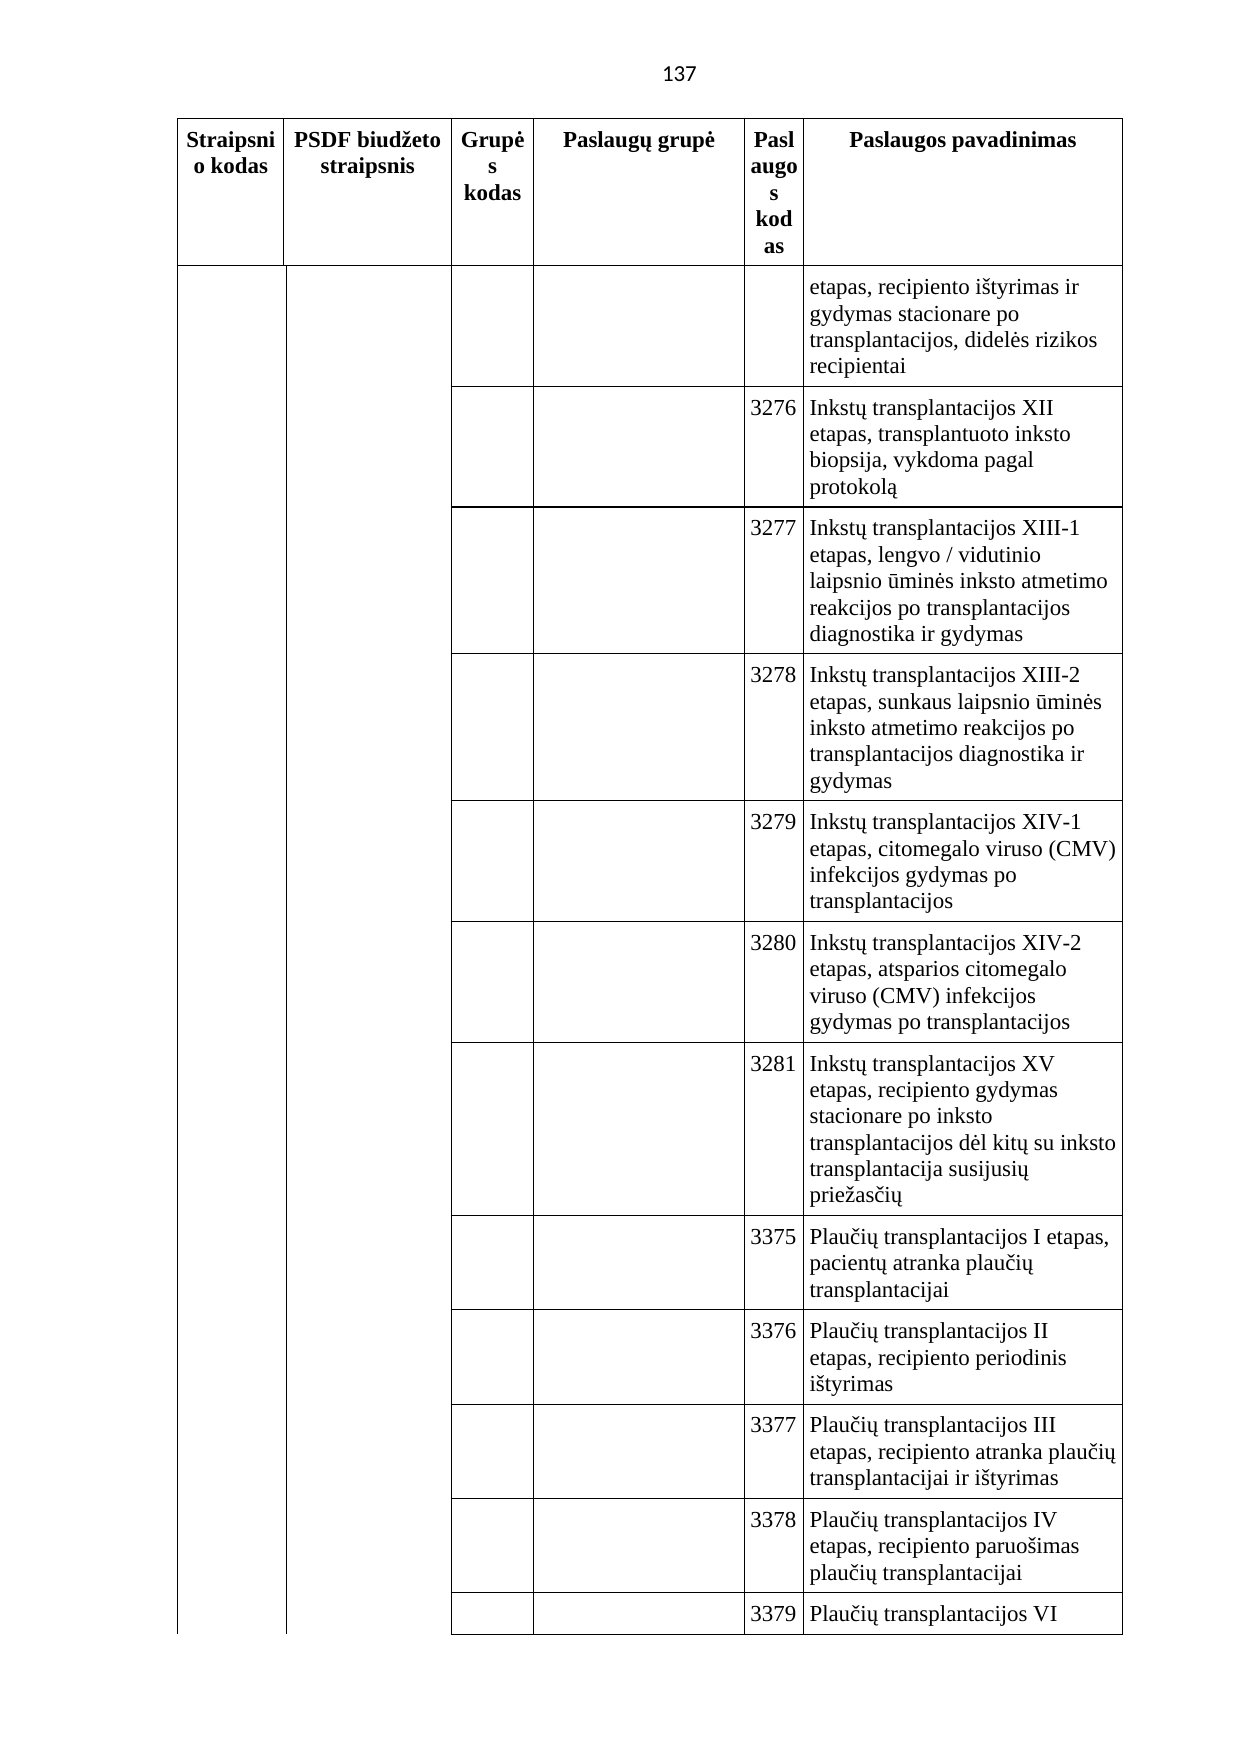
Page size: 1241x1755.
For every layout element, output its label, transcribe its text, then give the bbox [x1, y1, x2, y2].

table_cell [534, 1593, 744, 1633]
table_cell [534, 1216, 744, 1309]
table_cell [287, 1404, 451, 1498]
table_cell [534, 1499, 744, 1592]
table_cell [534, 508, 744, 653]
table_cell [178, 800, 286, 921]
table_cell [178, 1309, 286, 1403]
table_cell [178, 653, 286, 800]
table_cell [178, 1498, 286, 1592]
table_cell [178, 1042, 286, 1215]
table_cell [534, 1043, 744, 1215]
table_cell [452, 1405, 533, 1498]
table_cell [534, 266, 744, 386]
table_cell [452, 508, 533, 653]
table_cell Plaučių transplantacijos I etapas, pacientų atranka plaučių transplantacijai [804, 1216, 1122, 1309]
table_cell [534, 1310, 744, 1403]
table_cell [452, 1593, 533, 1633]
table_cell [745, 266, 803, 386]
table_cell 3277 [745, 508, 803, 653]
table_cell [452, 1216, 533, 1309]
table_cell [287, 800, 451, 921]
table_header Straipsnio kodas [178, 119, 283, 265]
table_cell 3379 [745, 1593, 803, 1633]
table_cell Plaučių transplantacijos III etapas, recipiento atranka plaučių transplantacijai ir ištyrimas [804, 1405, 1122, 1498]
table_header Paslaugų grupė [534, 119, 744, 265]
table_cell 3378 [745, 1499, 803, 1592]
table_cell [287, 266, 451, 386]
table_cell [287, 386, 451, 506]
table_cell [287, 1592, 451, 1633]
table_cell [178, 266, 286, 386]
table_cell [178, 1592, 286, 1633]
table_cell [452, 801, 533, 921]
table_cell [287, 1042, 451, 1215]
table_cell [534, 1405, 744, 1498]
table_cell Inkstų transplantacijos XIV-2 etapas, atsparios citomegalo viruso (CMV) infekcijos gydymas po transplantacijos [804, 922, 1122, 1042]
table_cell Inkstų transplantacijos XV etapas, recipiento gydymas stacionare po inksto transplantacijos dėl kitų su inksto transplantacija susijusių priežasčių [804, 1043, 1122, 1215]
table_cell 3281 [745, 1043, 803, 1215]
table_cell Plaučių transplantacijos IV etapas, recipiento paruošimas plaučių transplantacijai [804, 1499, 1122, 1592]
table_cell [287, 1309, 451, 1403]
table_cell 3279 [745, 801, 803, 921]
table_cell [452, 922, 533, 1042]
table_header Paslaugos pavadinimas [804, 119, 1122, 265]
table_cell [452, 387, 533, 506]
table_cell [287, 1215, 451, 1309]
table_cell [287, 506, 451, 653]
table_header PSDF biudžeto straipsnis [284, 119, 451, 265]
table_cell [178, 506, 286, 653]
table_cell [534, 801, 744, 921]
table_cell [534, 654, 744, 800]
table_cell 3280 [745, 922, 803, 1042]
table_cell Inkstų transplantacijos XIV-1 etapas, citomegalo viruso (CMV) infekcijos gydymas po transplantacijos [804, 801, 1122, 921]
table_cell [452, 266, 533, 386]
table_cell [534, 922, 744, 1042]
table_cell Inkstų transplantacijos XII etapas, transplantuoto inksto biopsija, vykdoma pagal protokolą [804, 387, 1122, 506]
table_cell [287, 921, 451, 1042]
table_cell [287, 1498, 451, 1592]
table_cell [452, 1310, 533, 1403]
table_cell [178, 1215, 286, 1309]
table_cell Plaučių transplantacijos VI [804, 1593, 1122, 1633]
table_cell [178, 1404, 286, 1498]
table_cell 3377 [745, 1405, 803, 1498]
table_cell Plaučių transplantacijos II etapas, recipiento periodinis ištyrimas [804, 1310, 1122, 1403]
table_cell [287, 653, 451, 800]
table_cell Inkstų transplantacijos XIII-2 etapas, sunkaus laipsnio ūminės inksto atmetimo reakcijos po transplantacijos diagnostika ir gydymas [804, 654, 1122, 800]
table_cell 3375 [745, 1216, 803, 1309]
table_cell [452, 1043, 533, 1215]
table_cell [534, 387, 744, 506]
table_header Paslaugos kodas [745, 119, 803, 265]
table_cell [178, 386, 286, 506]
table_cell [452, 654, 533, 800]
table_cell 3276 [745, 387, 803, 506]
table_cell etapas, recipiento ištyrimas ir gydymas stacionare po transplantacijos, didelės rizikos recipientai [804, 266, 1122, 386]
table_cell 3278 [745, 654, 803, 800]
table_cell Inkstų transplantacijos XIII-1 etapas, lengvo / vidutinio laipsnio ūminės inksto atmetimo reakcijos po transplantacijos diagnostika ir gydymas [804, 508, 1122, 653]
table_header Grupės kodas [452, 119, 533, 265]
table_cell 3376 [745, 1310, 803, 1403]
table_cell [452, 1499, 533, 1592]
table_cell [178, 921, 286, 1042]
